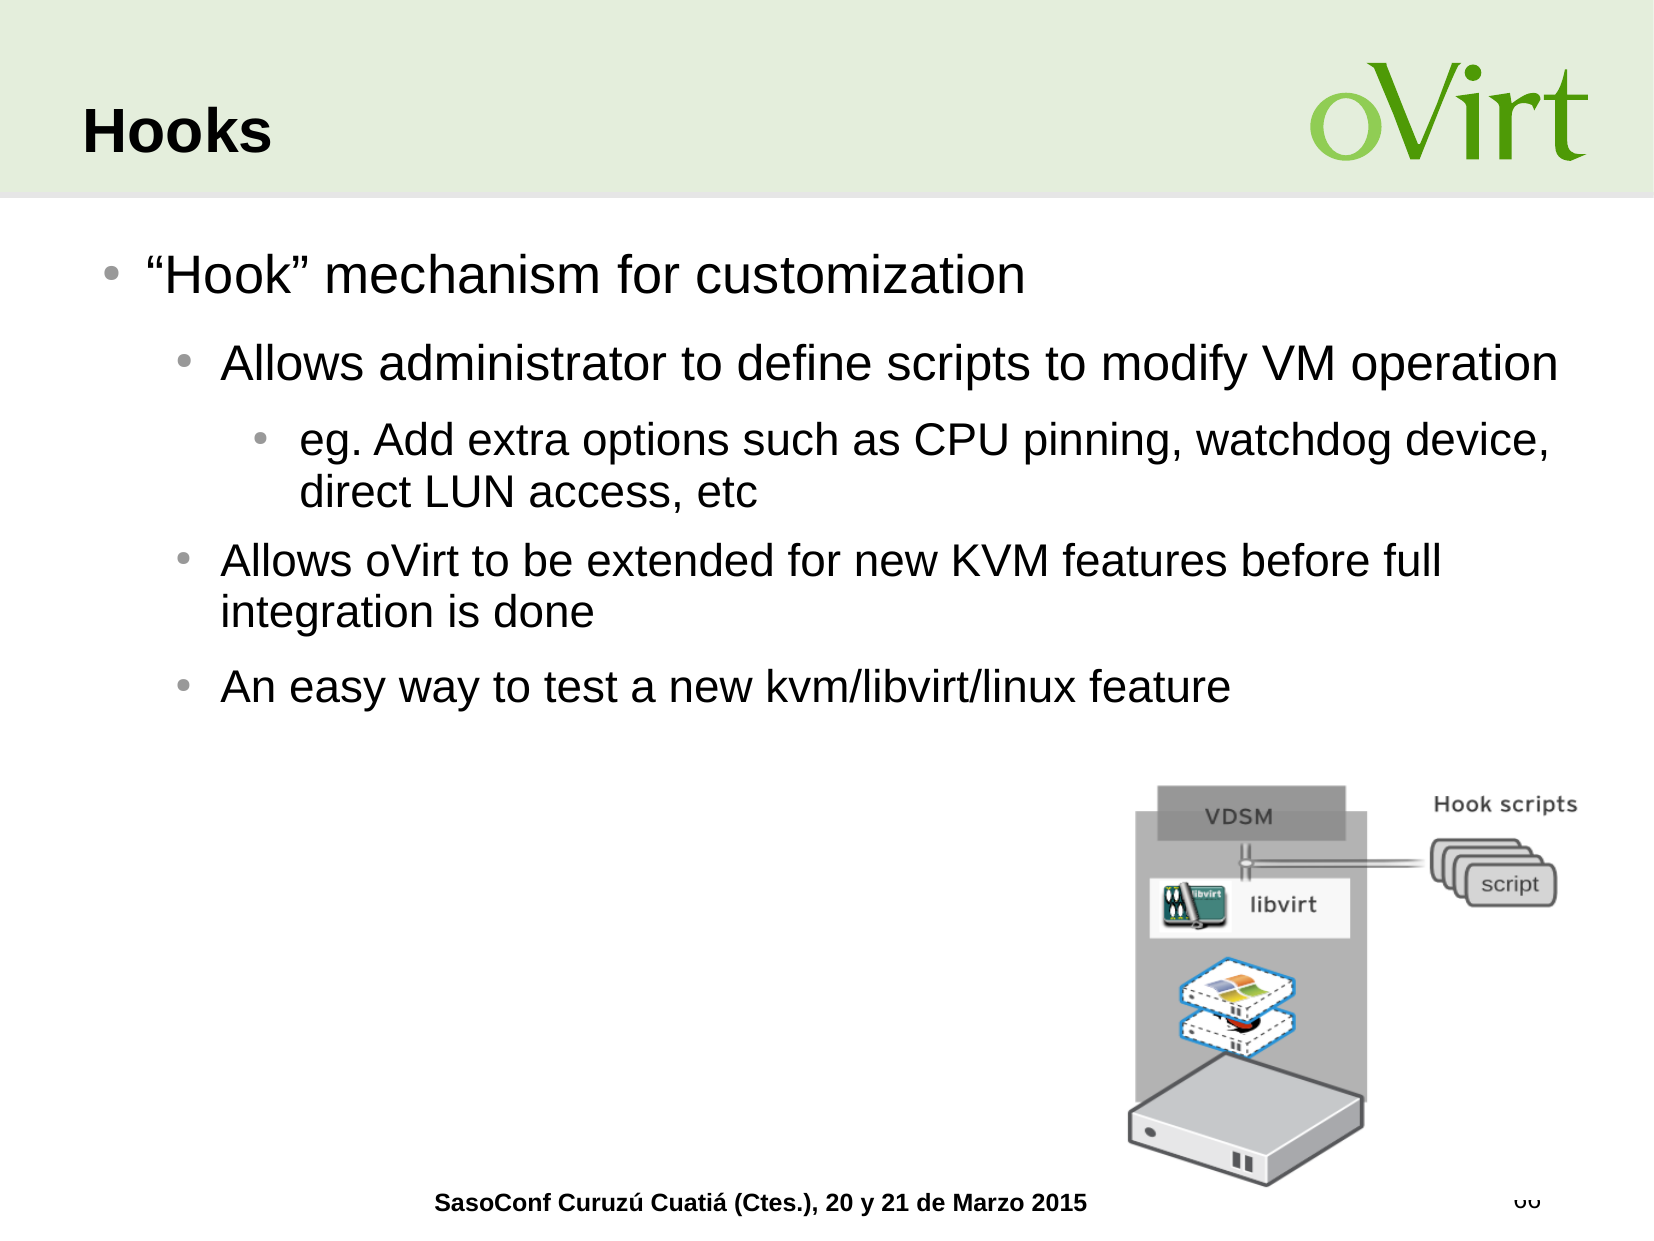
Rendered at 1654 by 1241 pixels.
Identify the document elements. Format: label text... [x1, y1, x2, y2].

title Hooks [82, 37, 1571, 226]
picture [1087, 749, 1593, 1201]
list “Hook” mechanism for customization Allows administrator to define scripts to modify VM operation eg. Add extra options such as CPU pinning, watchdog device, direct LUN access, etc Allows oVirt to be extended for new KVM features before full integration is done An easy way to test a new kvm/libvirt/linux feature [86, 244, 1576, 1039]
